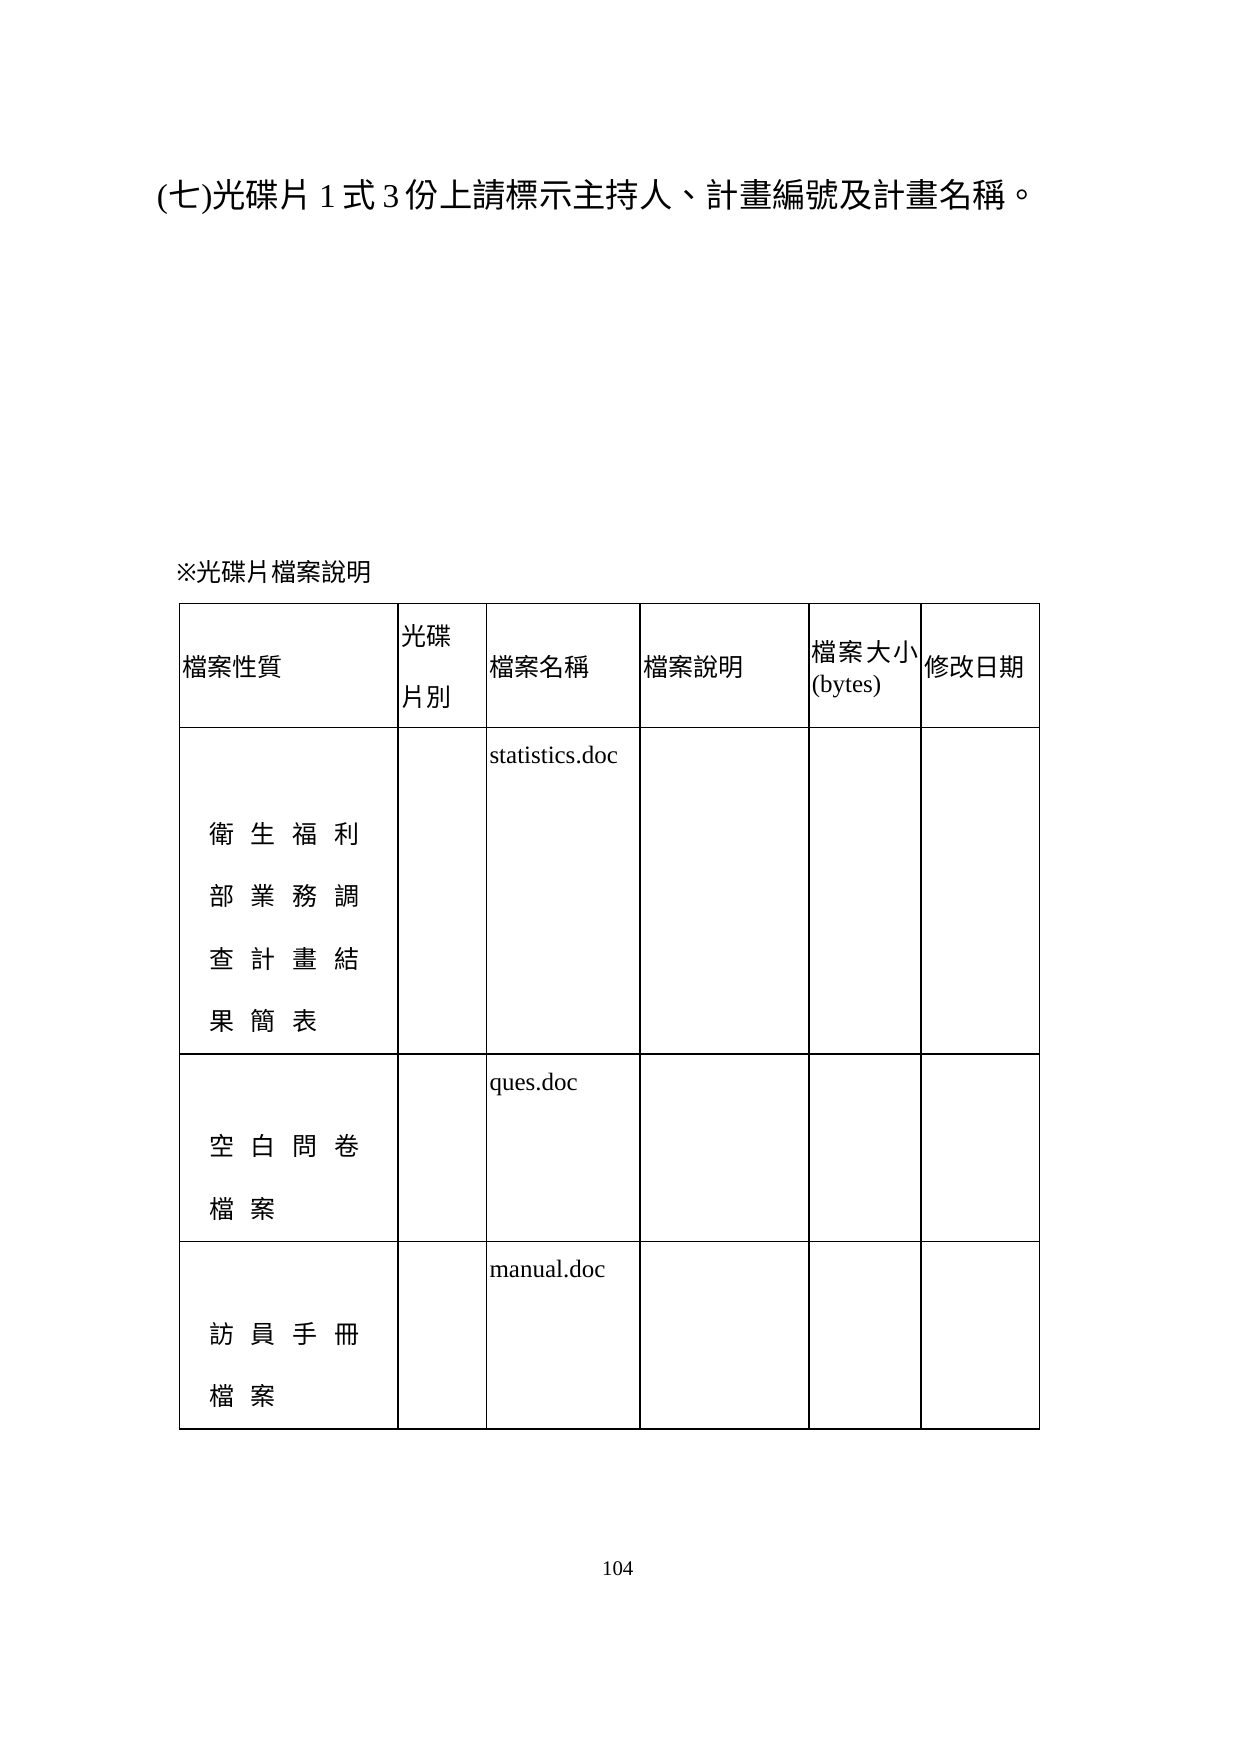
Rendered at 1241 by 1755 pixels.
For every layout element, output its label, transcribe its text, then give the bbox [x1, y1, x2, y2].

table_cell [399, 1055, 486, 1241]
table_cell 衛生福利部業務調查計畫結果簡表 [180, 728, 397, 1053]
table_cell [922, 1055, 1039, 1241]
table_cell [922, 1242, 1039, 1428]
text ※光碟片檔案說明 [176, 553, 1117, 589]
table_cell [810, 1055, 920, 1241]
table_cell [641, 1055, 808, 1241]
table_header 檔案名稱 [487, 604, 639, 727]
text (七)光碟片1式3份上請標示主持人、計畫編號及計畫名稱。 [157, 166, 1117, 218]
table_header 修改日期 [922, 604, 1039, 727]
table_header 檔案大小(bytes) [810, 604, 920, 727]
table_header 檔案說明 [641, 604, 808, 727]
table_cell [641, 728, 808, 1053]
table_cell manual.doc [487, 1242, 639, 1428]
table_cell [810, 728, 920, 1053]
table_cell ques.doc [487, 1055, 639, 1241]
table_cell [641, 1242, 808, 1428]
table_header 檔案性質 [180, 604, 397, 727]
table_header 光碟 片別 [399, 604, 486, 727]
table_cell [922, 728, 1039, 1053]
table_cell [399, 728, 486, 1053]
table_cell statistics.doc [487, 728, 639, 1053]
table_cell [810, 1242, 920, 1428]
table_cell 空白問卷檔案 [180, 1055, 397, 1241]
table_cell [399, 1242, 486, 1428]
table_cell 訪員手冊檔案 [180, 1242, 397, 1428]
